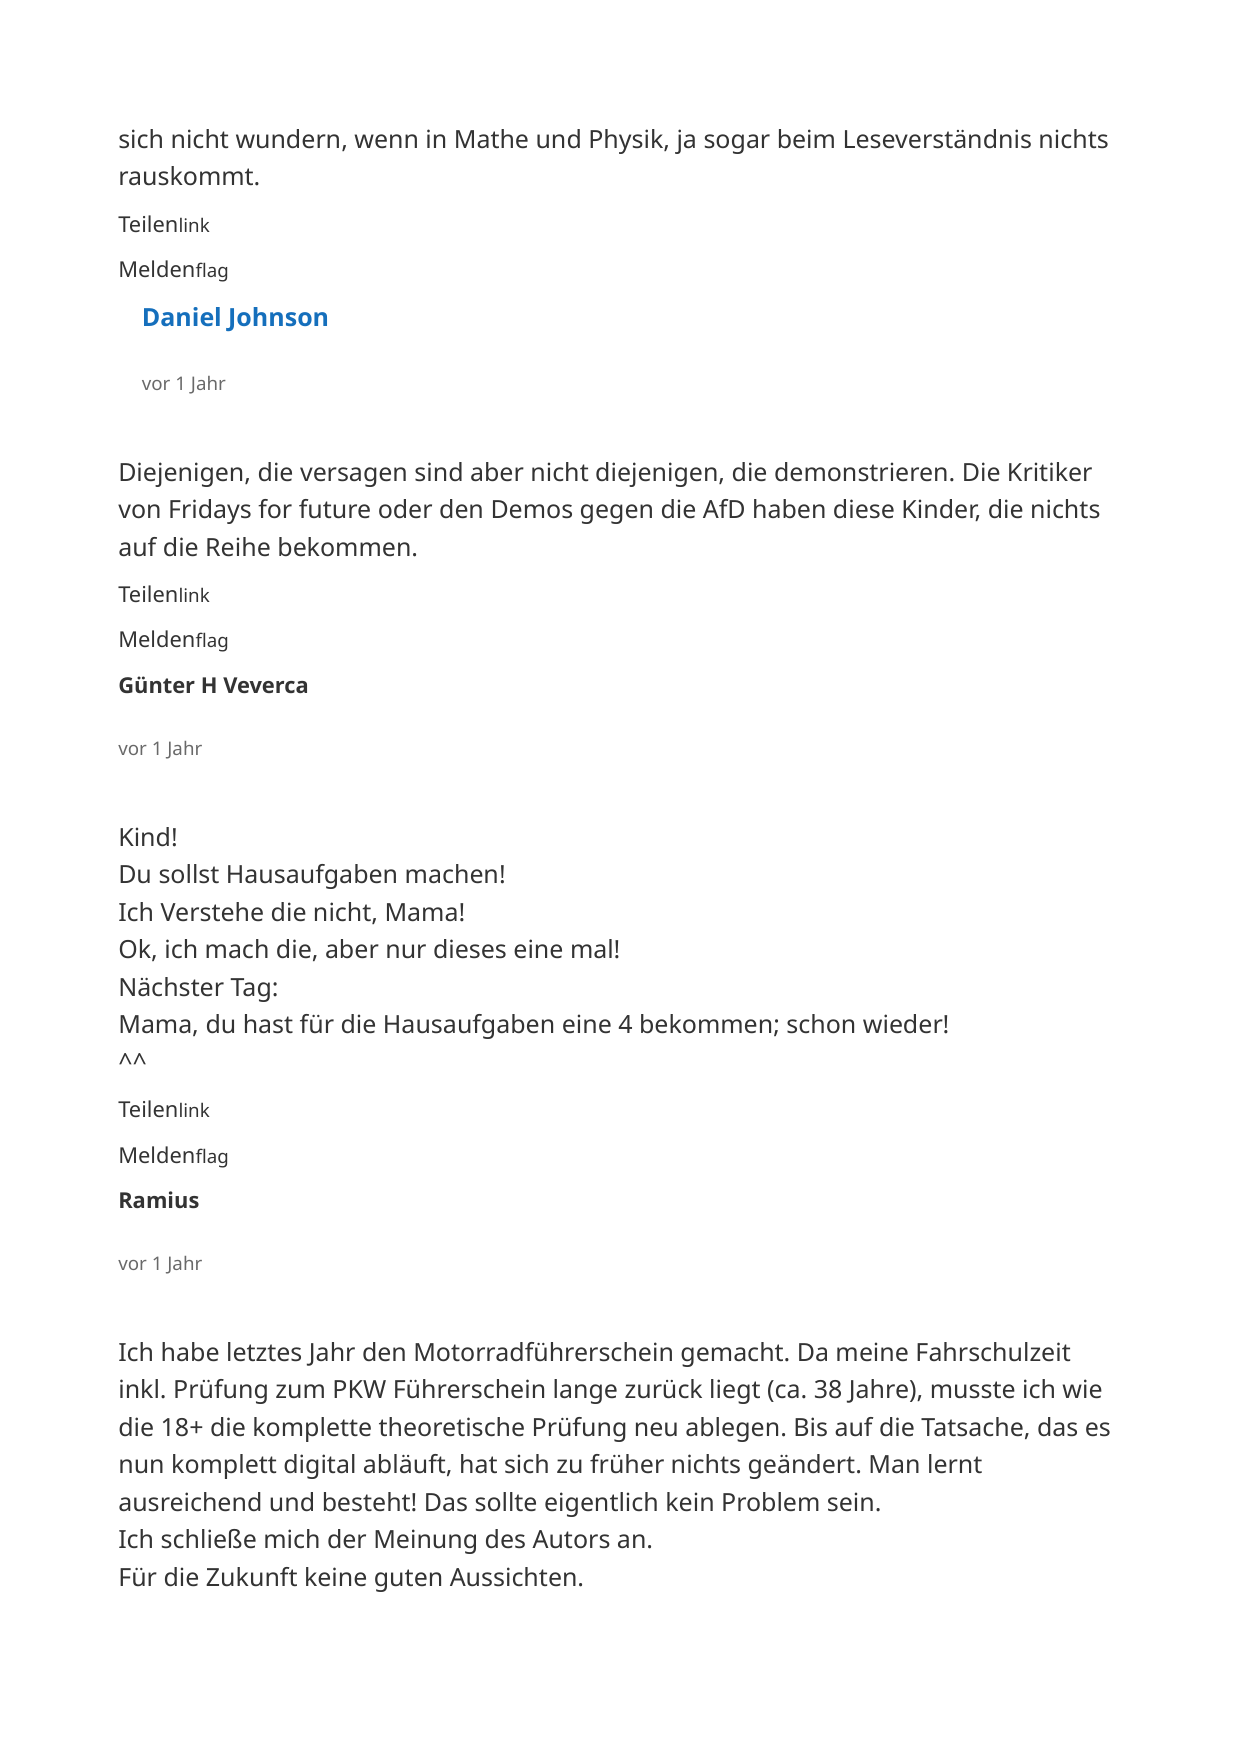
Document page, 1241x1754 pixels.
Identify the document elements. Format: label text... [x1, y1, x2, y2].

text Meldenflag [118, 624, 1122, 654]
text Daniel Johnson [142, 299, 1114, 334]
text vor 1 Jahr [118, 1250, 1117, 1276]
text Teilenlink [118, 209, 1122, 238]
text Meldenflag [118, 254, 1122, 284]
text vor 1 Jahr [118, 735, 1117, 761]
text Diejenigen, die versagen sind aber nicht diejenigen, die demonstrieren. Die Kritiker von Fridays for future oder den Demos gegen die AfD haben diese Kinder, die nichts auf die Reihe bekommen. [118, 451, 1122, 563]
text sich nicht wundern, wenn in Mathe und Physik, ja sogar beim Leseverständnis nichts rauskommt. [118, 118, 1122, 193]
text Teilenlink [118, 579, 1122, 609]
text Ich habe letztes Jahr den Motorradführerschein gemacht. Da meine Fahrschulzeit inkl. Prüfung zum PKW Führerschein lange zurück liegt (ca. 38 Jahre), musste ich wie die 18+ die komplette theoretische Prüfung neu ablegen. Bis auf die Tatsache, das es nun komplett digital abläuft, hat sich zu früher nichts geändert. Man lernt ausreichend und besteht! Das sollte eigentlich kein Problem sein. Ich schließe mich der Meinung des Autors an. Für die Zukunft keine guten Aussichten. [118, 1331, 1122, 1594]
text Kind! Du sollst Hausaufgaben machen! Ich Verstehe die nicht, Mama! Ok, ich mach die, aber nur dieses eine mal! Nächster Tag: Mama, du hast für die Hausaufgaben eine 4 bekommen; schon wieder! ^^ [118, 816, 1122, 1078]
text Meldenflag [118, 1139, 1122, 1169]
text Ramius [118, 1185, 1114, 1215]
text vor 1 Jahr [142, 370, 1117, 396]
text Günter H Veverca [118, 670, 1114, 699]
text Teilenlink [118, 1094, 1122, 1124]
